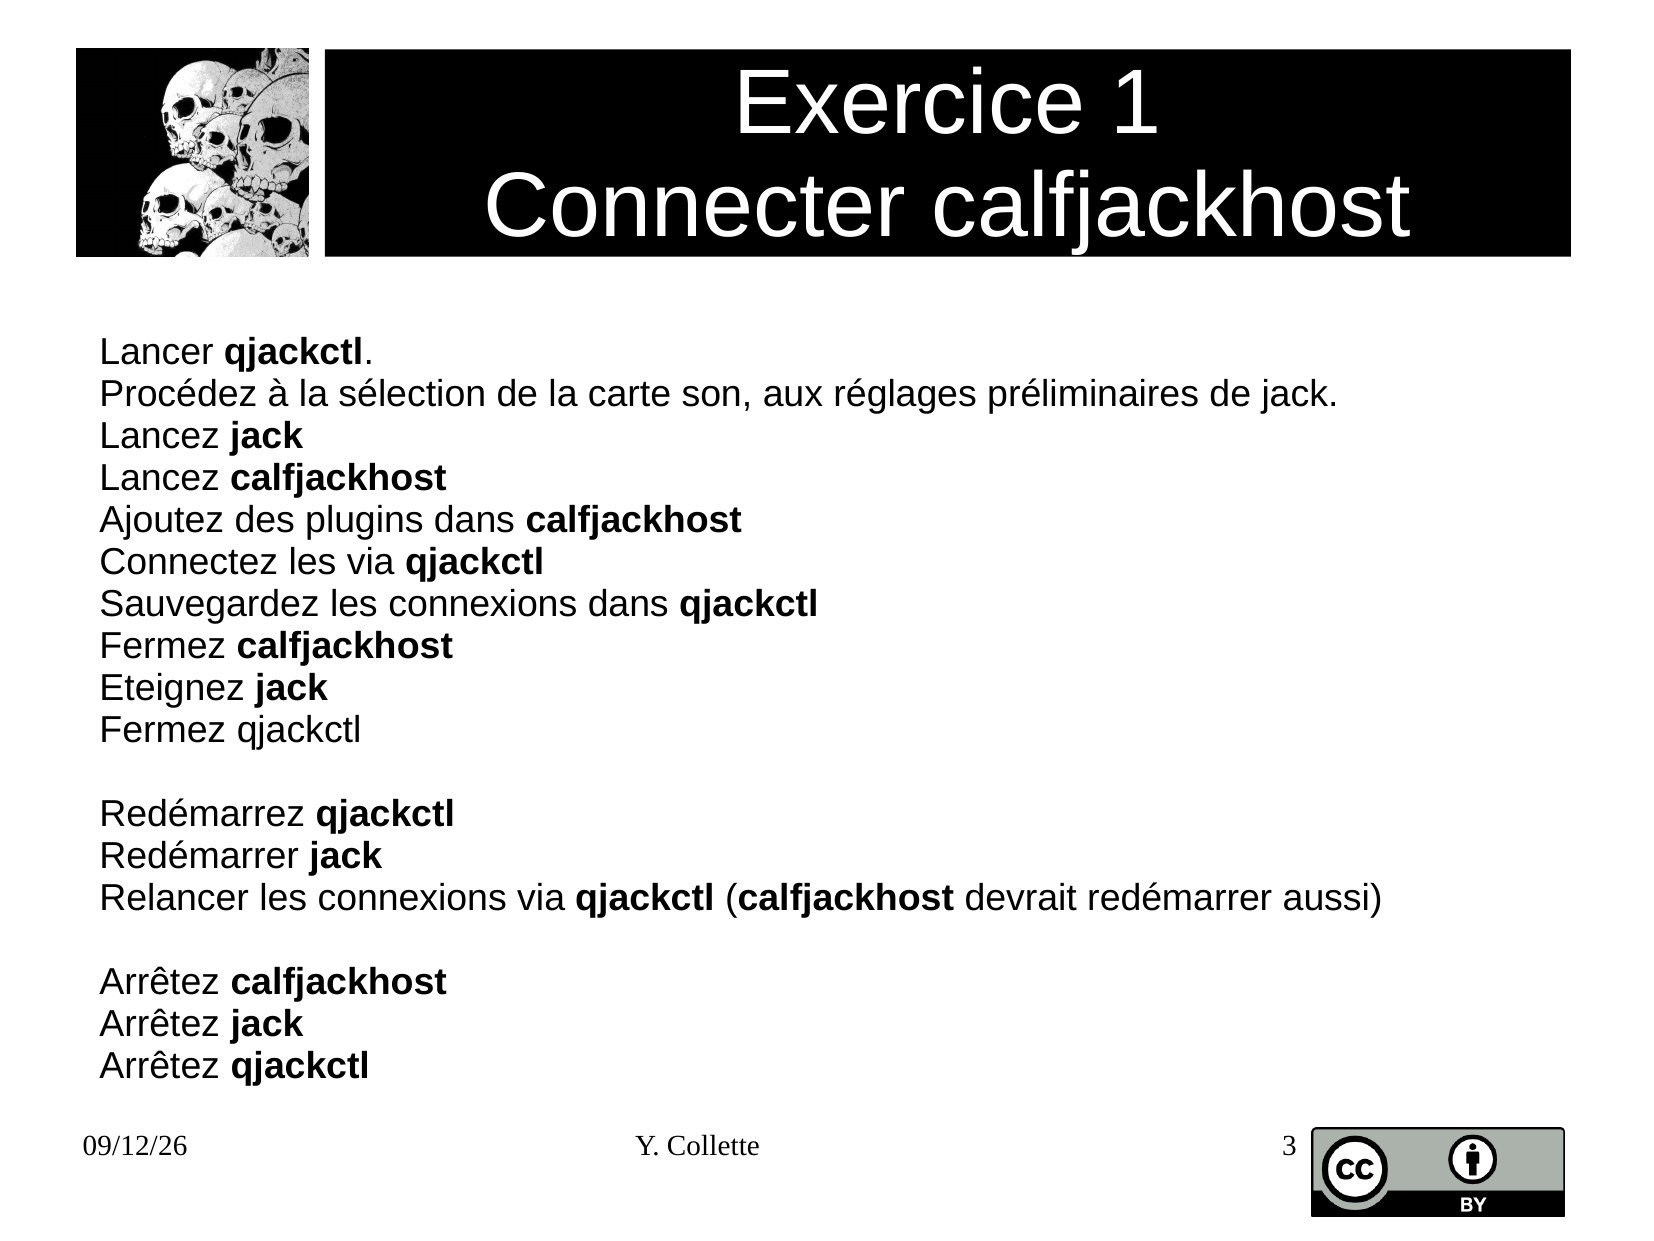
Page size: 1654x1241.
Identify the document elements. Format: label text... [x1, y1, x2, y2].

title Exercice 1 Connecter calfjackhost [324, 49, 1571, 257]
picture [76, 48, 309, 257]
picture [1311, 1136, 1565, 1217]
text_box Lancer qjackctl. Procédez à la sélection de la carte son, aux réglages préliminaires de jack. Lancez jack Lancez calfjackhost Ajoutez des plugins dans calfjackhost Connectez les via qjackctl Sauvegardez les connexions dans qjackctl Fermez calfjackhost Eteignez jack Fermez qjackctl Redémarrez qjackctl Redémarrer jack Relancer les connexions via qjackctl (calfjackhost devrait redémarrer aussi) Arrêtez calfjackhost Arrêtez jack Arrêtez qjackctl [84, 281, 1571, 1136]
